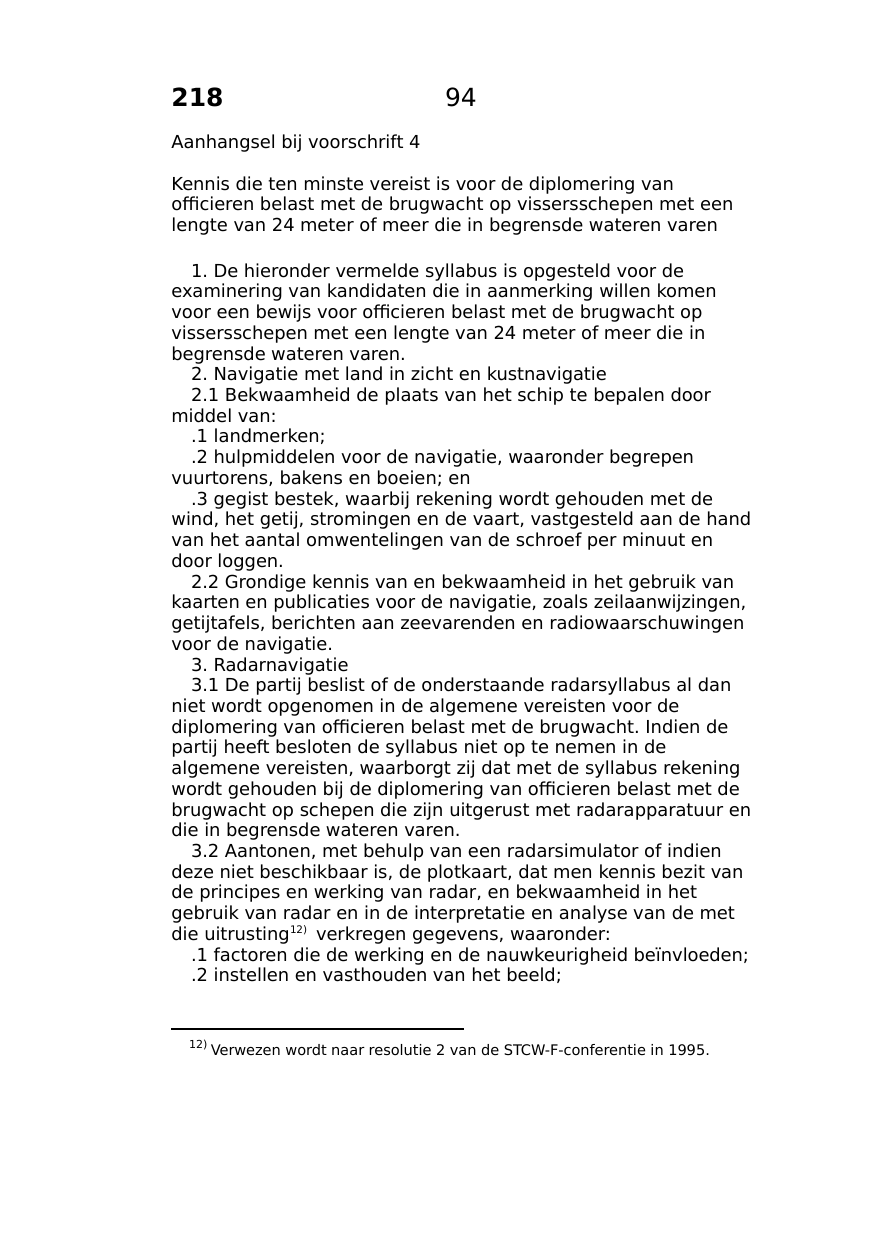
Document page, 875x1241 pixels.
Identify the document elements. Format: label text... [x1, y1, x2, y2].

text .3 gegist bestek, waarbij rekening wordt gehouden met de wind, het getij, stromingen en de vaart, vastgesteld aan de hand van het aantal omwentelingen van de schroef per minuut en door loggen. [171, 488, 756, 571]
text .1 factoren die de werking en de nauwkeurigheid beïnvloeden; [171, 944, 756, 965]
text 2.2 Grondige kennis van en bekwaamheid in het gebruik van kaarten en publicaties voor de navigatie, zoals zeilaanwijzingen, getijtafels, berichten aan zeevarenden en radiowaarschuwingen voor de navigatie. [171, 571, 756, 654]
text 2.1 Bekwaamheid de plaats van het schip te bepalen door middel van: [171, 385, 756, 426]
text .2 hulpmiddelen voor de navigatie, waaronder begrepen vuurtorens, bakens en boeien; en [171, 447, 756, 488]
text 3.2 Aantonen, met behulp van een radarsimulator of indien deze niet beschikbaar is, de plotkaart, dat men kennis bezit van de principes en werking van radar, en bekwaamheid in het gebruik van radar en in de interpretatie en analyse van de met die uitrusting verkregen gegevens, waaronder: [171, 841, 756, 944]
text Verwezen wordt naar resolutie 2 van de STCW-F-conferentie in 1995. [171, 1038, 756, 1060]
text 2. Navigatie met land in zicht en kustnavigatie [171, 364, 756, 385]
text 3. Radarnavigatie [171, 654, 756, 675]
text 3.1 De partij beslist of de onderstaande radarsyllabus al dan niet wordt opgenomen in de algemene vereisten voor de diplomering van officieren belast met de brugwacht. Indien de partij heeft besloten de syllabus niet op te nemen in de algemene vereisten, waarborgt zij dat met de syllabus rekening wordt gehouden bij de diplomering van officieren belast met de brugwacht op schepen die zijn uitgerust met radarapparatuur en die in begrensde wateren varen. [171, 675, 756, 841]
text .1 landmerken; [171, 426, 756, 447]
subtitle Aanhangsel bij voorschrift 4 Kennis die ten minste vereist is voor de diplomering van officieren belast met de brugwacht op vissersschepen met een lengte van 24 meter of meer die in begrensde wateren varen [171, 132, 756, 236]
text .2 instellen en vasthouden van het beeld; [171, 965, 756, 986]
text 1. De hieronder vermelde syllabus is opgesteld voor de examinering van kandidaten die in aanmerking willen komen voor een bewijs voor officieren belast met de brugwacht op vissersschepen met een lengte van 24 meter of meer die in begrensde wateren varen. [171, 261, 756, 364]
